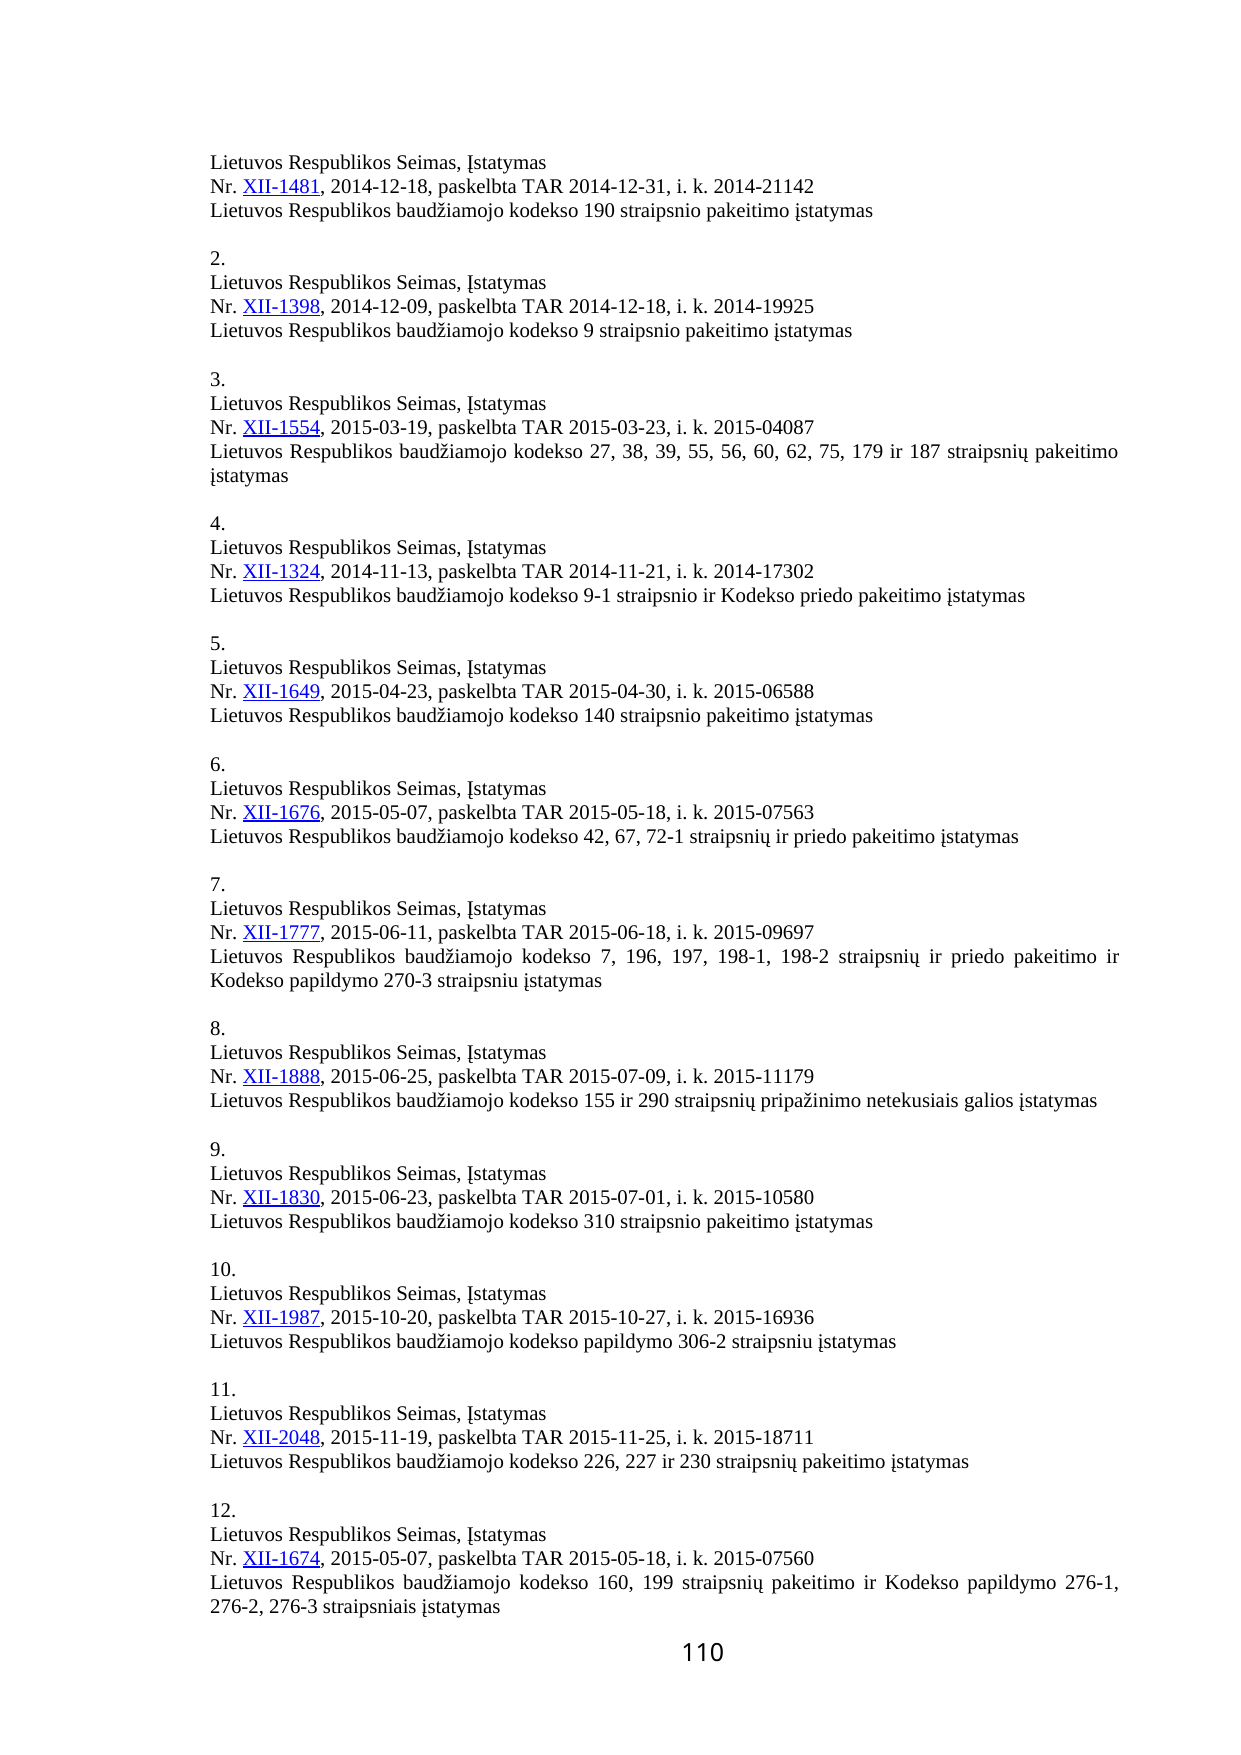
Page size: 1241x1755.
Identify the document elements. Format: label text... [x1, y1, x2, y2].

text Nr. XII-2048, 2015-11-19, paskelbta TAR 2015-11-25, i. k. 2015-18711 [210, 1425, 1120, 1449]
text 8. [210, 1016, 1120, 1040]
text 5. [210, 631, 1120, 655]
text Lietuvos Respublikos baudžiamojo kodekso 27, 38, 39, 55, 56, 60, 62, 75, 179 ir 187 straipsnių pakeitimo įstatymas [210, 439, 1120, 487]
text Nr. XII-1398, 2014-12-09, paskelbta TAR 2014-12-18, i. k. 2014-19925 [210, 294, 1120, 318]
text Nr. XII-1649, 2015-04-23, paskelbta TAR 2015-04-30, i. k. 2015-06588 [210, 679, 1120, 703]
text Lietuvos Respublikos baudžiamojo kodekso 160, 199 straipsnių pakeitimo ir Kodekso papildymo 276-1, 276-2, 276-3 straipsniais įstatymas [210, 1570, 1120, 1618]
text 12. [210, 1497, 1120, 1522]
text 4. [210, 511, 1120, 535]
text 9. [210, 1137, 1120, 1161]
text Nr. XII-1674, 2015-05-07, paskelbta TAR 2015-05-18, i. k. 2015-07560 [210, 1546, 1120, 1570]
text Lietuvos Respublikos Seimas, Įstatymas [210, 655, 1120, 679]
text Lietuvos Respublikos baudžiamojo kodekso 155 ir 290 straipsnių pripažinimo netekusiais galios įstatymas [210, 1088, 1120, 1112]
text Nr. XII-1777, 2015-06-11, paskelbta TAR 2015-06-18, i. k. 2015-09697 [210, 920, 1120, 944]
text Nr. XII-1888, 2015-06-25, paskelbta TAR 2015-07-09, i. k. 2015-11179 [210, 1064, 1120, 1088]
text Lietuvos Respublikos Seimas, Įstatymas [210, 1040, 1120, 1064]
text Lietuvos Respublikos Seimas, Įstatymas [210, 270, 1120, 294]
text Lietuvos Respublikos Seimas, Įstatymas [210, 150, 1120, 174]
text Lietuvos Respublikos baudžiamojo kodekso 7, 196, 197, 198-1, 198-2 straipsnių ir priedo pakeitimo ir Kodekso papildymo 270-3 straipsniu įstatymas [210, 944, 1120, 992]
text 11. [210, 1377, 1120, 1401]
text Lietuvos Respublikos Seimas, Įstatymas [210, 1161, 1120, 1185]
text Lietuvos Respublikos baudžiamojo kodekso 140 straipsnio pakeitimo įstatymas [210, 703, 1120, 727]
text 7. [210, 872, 1120, 896]
text Lietuvos Respublikos Seimas, Įstatymas [210, 776, 1120, 800]
text Nr. XII-1481, 2014-12-18, paskelbta TAR 2014-12-31, i. k. 2014-21142 [210, 174, 1120, 198]
text 10. [210, 1257, 1120, 1281]
text Nr. XII-1676, 2015-05-07, paskelbta TAR 2015-05-18, i. k. 2015-07563 [210, 800, 1120, 824]
text Lietuvos Respublikos baudžiamojo kodekso 190 straipsnio pakeitimo įstatymas [210, 198, 1120, 222]
text Lietuvos Respublikos baudžiamojo kodekso papildymo 306-2 straipsniu įstatymas [210, 1329, 1120, 1353]
text Nr. XII-1554, 2015-03-19, paskelbta TAR 2015-03-23, i. k. 2015-04087 [210, 415, 1120, 439]
text Lietuvos Respublikos baudžiamojo kodekso 226, 227 ir 230 straipsnių pakeitimo įstatymas [210, 1449, 1120, 1473]
text Lietuvos Respublikos baudžiamojo kodekso 9-1 straipsnio ir Kodekso priedo pakeitimo įstatymas [210, 583, 1120, 607]
text Lietuvos Respublikos Seimas, Įstatymas [210, 535, 1120, 559]
text 3. [210, 367, 1120, 391]
text Nr. XII-1987, 2015-10-20, paskelbta TAR 2015-10-27, i. k. 2015-16936 [210, 1305, 1120, 1329]
text Lietuvos Respublikos Seimas, Įstatymas [210, 896, 1120, 920]
text Lietuvos Respublikos baudžiamojo kodekso 310 straipsnio pakeitimo įstatymas [210, 1209, 1120, 1233]
text Lietuvos Respublikos Seimas, Įstatymas [210, 1281, 1120, 1305]
text Nr. XII-1324, 2014-11-13, paskelbta TAR 2014-11-21, i. k. 2014-17302 [210, 559, 1120, 583]
text Lietuvos Respublikos Seimas, Įstatymas [210, 1401, 1120, 1425]
text 6. [210, 752, 1120, 776]
text Lietuvos Respublikos baudžiamojo kodekso 42, 67, 72-1 straipsnių ir priedo pakeitimo įstatymas [210, 824, 1120, 848]
text Nr. XII-1830, 2015-06-23, paskelbta TAR 2015-07-01, i. k. 2015-10580 [210, 1185, 1120, 1209]
text Lietuvos Respublikos Seimas, Įstatymas [210, 1522, 1120, 1546]
text Lietuvos Respublikos baudžiamojo kodekso 9 straipsnio pakeitimo įstatymas [210, 318, 1120, 342]
text 2. [210, 246, 1120, 270]
text Lietuvos Respublikos Seimas, Įstatymas [210, 391, 1120, 415]
